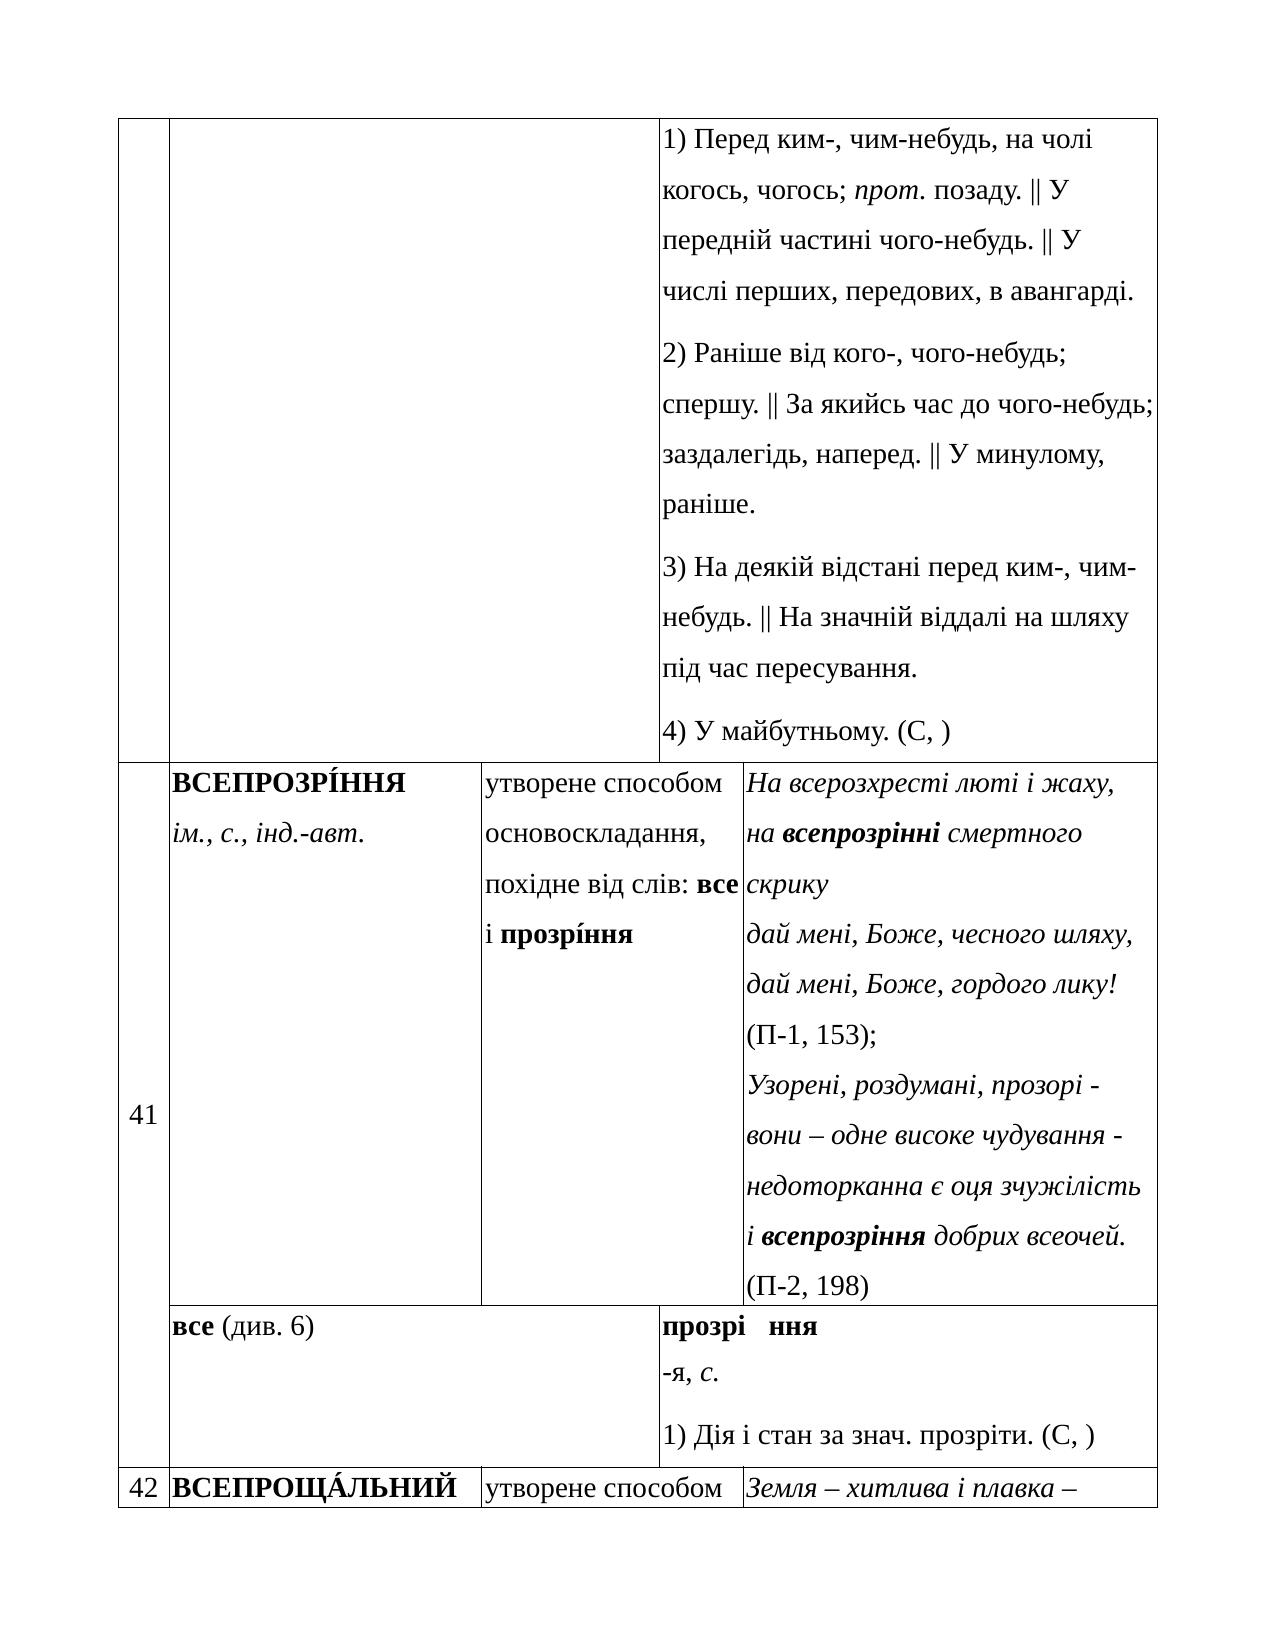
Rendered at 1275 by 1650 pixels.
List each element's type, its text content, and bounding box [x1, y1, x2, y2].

table_cell 42 [119, 1468, 169, 1506]
table_cell утворене способом основоскладання, похідне від слів: все і прозрíння [482, 763, 743, 1305]
table_cell все (див. 6) [170, 1306, 659, 1466]
table_cell 41 [119, 763, 169, 1466]
table_cell На всерозхресті люті і жаху, на всепрозрінні смертного скрику дай мені, Боже, чесного шляху, дай мені, Боже, гордого лику! (П‑1, 153); Узорені, роздумані, прозорі - вони – одне високе чудування - недоторканна є оця зчужілість і всепрозріння добрих всеочей. (П‑2, 198) [744, 763, 1157, 1305]
table_cell [119, 119, 169, 762]
table_cell Всепрозрíння ім., с., інд.-авт. [170, 763, 481, 1305]
table_cell 1) Перед ким-, чим-небудь, на чолі когось, чогось; прот. позаду. || У передній частині чого-небудь. || У числі перших, передових, в авангарді. 2) Раніше від кого-, чого-небудь; спершу. || За якийсь час до чого-небудь; заздалегідь, наперед. || У минулому, раніше. 3) На деякій відстані перед ким-, чим-небудь. || На значній віддалі на шляху під час пересування. 4) У майбутньому. (С, ) [660, 119, 1157, 762]
table_cell Земля – хитлива і плавка – [744, 1468, 1157, 1506]
table_cell утворене способом [482, 1468, 743, 1506]
table_cell прозріння -я, с. 1) Дія і стан за знач. прозріти. (С, ) [660, 1306, 1157, 1466]
table_cell Всепрощáльний [170, 1468, 481, 1506]
table_cell [170, 119, 659, 762]
